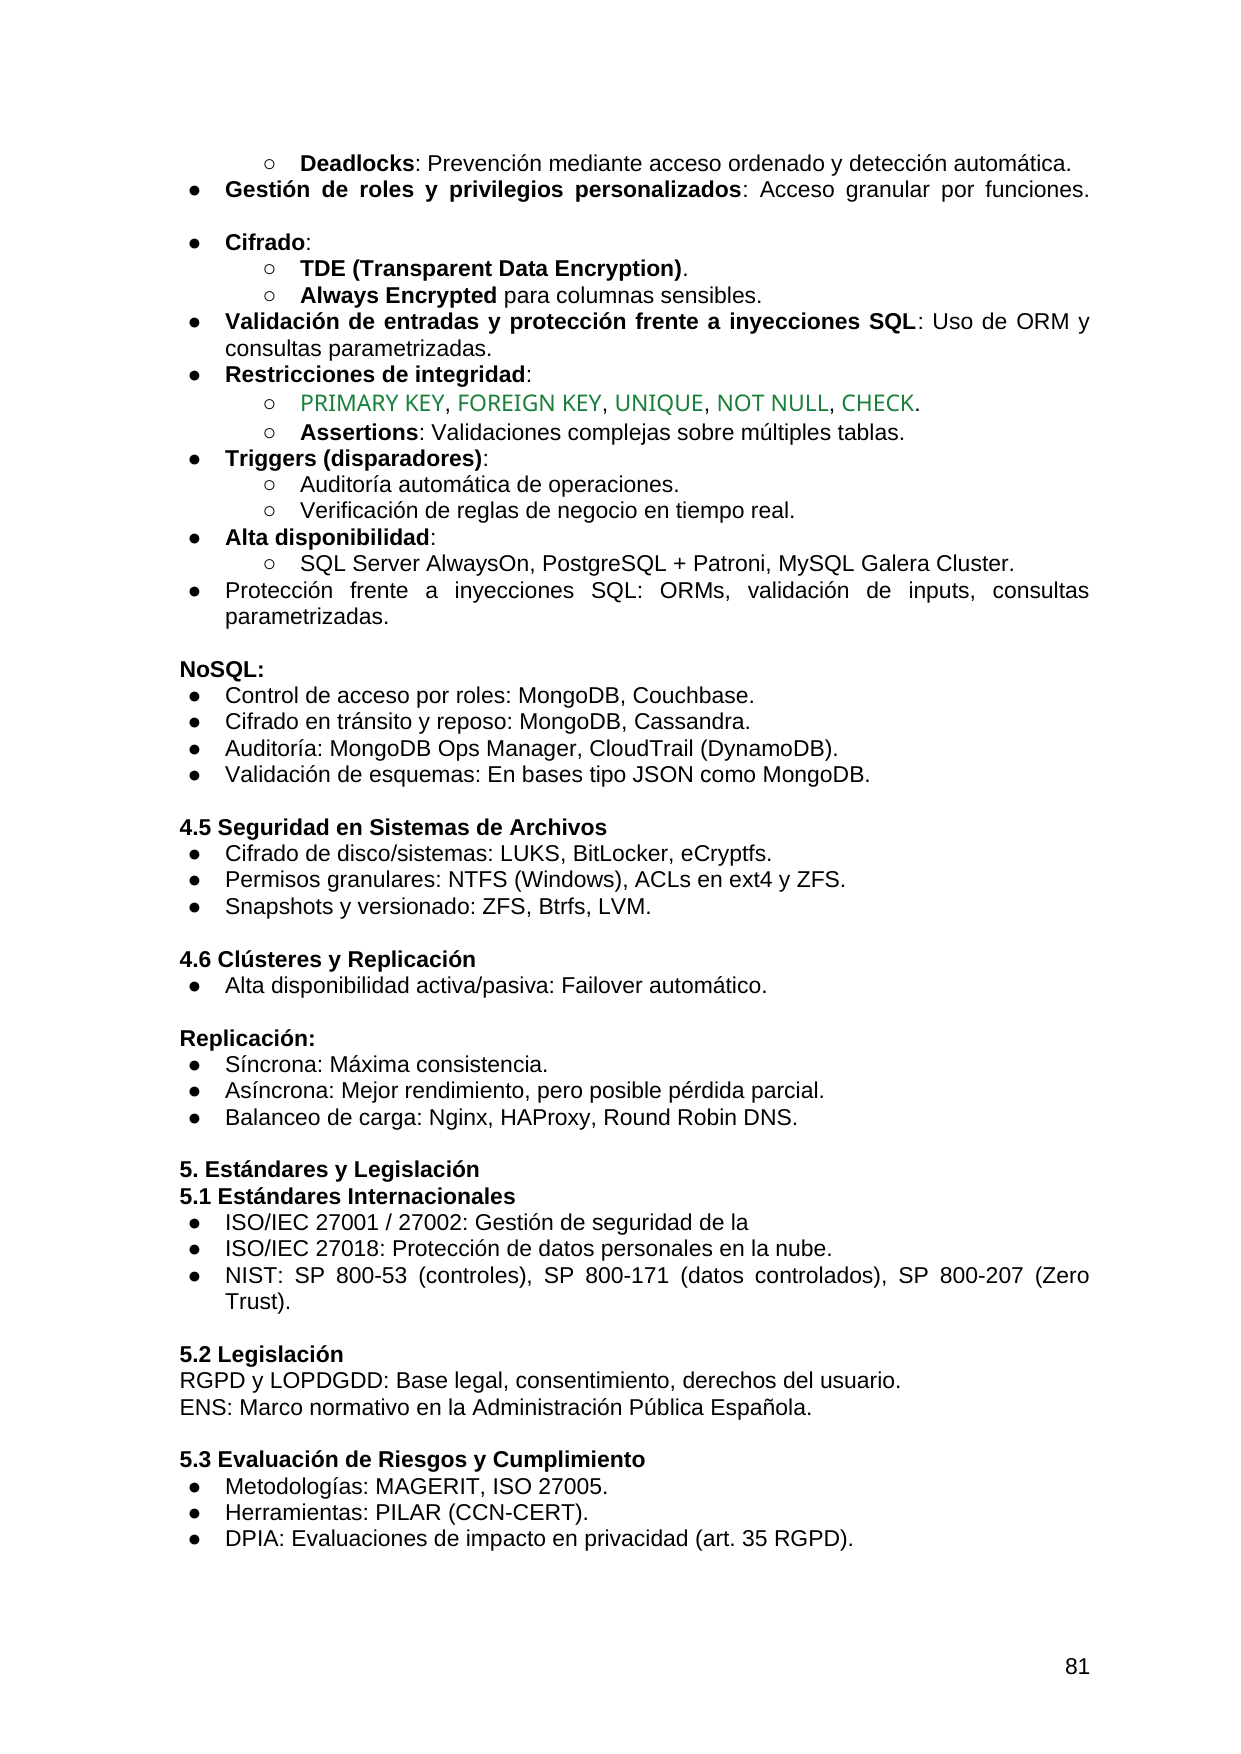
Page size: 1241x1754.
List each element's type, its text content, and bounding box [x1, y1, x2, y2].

list Validación de entradas y protección frente a inyecciones SQL: Uso de ORM y consultas parametrizadas. [187, 308, 1090, 361]
text Replicación: [179, 1024, 1090, 1051]
list Control de acceso por roles: MongoDB, Couchbase. [187, 682, 1090, 708]
list Validación de esquemas: En bases tipo JSON como MongoDB. [187, 761, 1090, 787]
list Síncrona: Máxima consistencia. [187, 1051, 1090, 1077]
list Assertions: Validaciones complejas sobre múltiples tablas. [262, 418, 1090, 445]
text 5. Estándares y Legislación [179, 1156, 1090, 1183]
list Balanceo de carga: Nginx, HAProxy, Round Robin DNS. [187, 1104, 1090, 1130]
list Auditoría: MongoDB Ops Manager, CloudTrail (DynamoDB). [187, 735, 1090, 761]
list Verificación de reglas de negocio en tiempo real. [262, 497, 1090, 524]
list TDE (Transparent Data Encryption). [262, 255, 1090, 282]
list Gestión de roles y privilegios personalizados: Acceso granular por funciones. [187, 176, 1090, 229]
text ENS: Marco normativo en la Administración Pública Española. [179, 1393, 1090, 1420]
text NoSQL: [179, 656, 1090, 682]
text 5.1 Estándares Internacionales [179, 1183, 1090, 1209]
list Asíncrona: Mejor rendimiento, pero posible pérdida parcial. [187, 1077, 1090, 1104]
list Cifrado en tránsito y reposo: MongoDB, Cassandra. [187, 708, 1090, 735]
list Alta disponibilidad: [187, 524, 1090, 550]
text 5.2 Legislación [179, 1341, 1090, 1367]
list ISO/IEC 27001 / 27002: Gestión de seguridad de la [187, 1209, 1090, 1235]
text 4.5 Seguridad en Sistemas de Archivos [179, 814, 1090, 840]
text RGPD y LOPDGDD: Base legal, consentimiento, derechos del usuario. [179, 1367, 1090, 1393]
list SQL Server AlwaysOn, PostgreSQL + Patroni, MySQL Galera Cluster. [262, 550, 1090, 577]
list Permisos granulares: NTFS (Windows), ACLs en ext4 y ZFS. [187, 866, 1090, 893]
list Cifrado de disco/sistemas: LUKS, BitLocker, eCryptfs. [187, 840, 1090, 866]
list Cifrado: [187, 229, 1090, 255]
list Herramientas: PILAR (CCN-CERT). [187, 1499, 1090, 1525]
list Restricciones de integridad: [187, 361, 1090, 387]
list Protección frente a inyecciones SQL: ORMs, validación de inputs, consultas parametrizadas. [187, 577, 1090, 629]
list ISO/IEC 27018: Protección de datos personales en la nube. [187, 1235, 1090, 1262]
list Metodologías: MAGERIT, ISO 27005. [187, 1473, 1090, 1499]
list PRIMARY KEY, FOREIGN KEY, UNIQUE, NOT NULL, CHECK. [262, 387, 1090, 418]
list Auditoría automática de operaciones. [262, 471, 1090, 497]
list DPIA: Evaluaciones de impacto en privacidad (art. 35 RGPD). [187, 1525, 1090, 1552]
list Deadlocks: Prevención mediante acceso ordenado y detección automática. [262, 150, 1090, 176]
text 5.3 Evaluación de Riesgos y Cumplimiento [179, 1446, 1090, 1473]
list Alta disponibilidad activa/pasiva: Failover automático. [187, 972, 1090, 998]
list NIST: SP 800-53 (controles), SP 800-171 (datos controlados), SP 800-207 (Zero Trust). [187, 1262, 1090, 1314]
list Always Encrypted para columnas sensibles. [262, 282, 1090, 308]
list Snapshots y versionado: ZFS, Btrfs, LVM. [187, 893, 1090, 919]
text 4.6 Clústeres y Replicación [179, 946, 1090, 972]
list Triggers (disparadores): [187, 445, 1090, 471]
